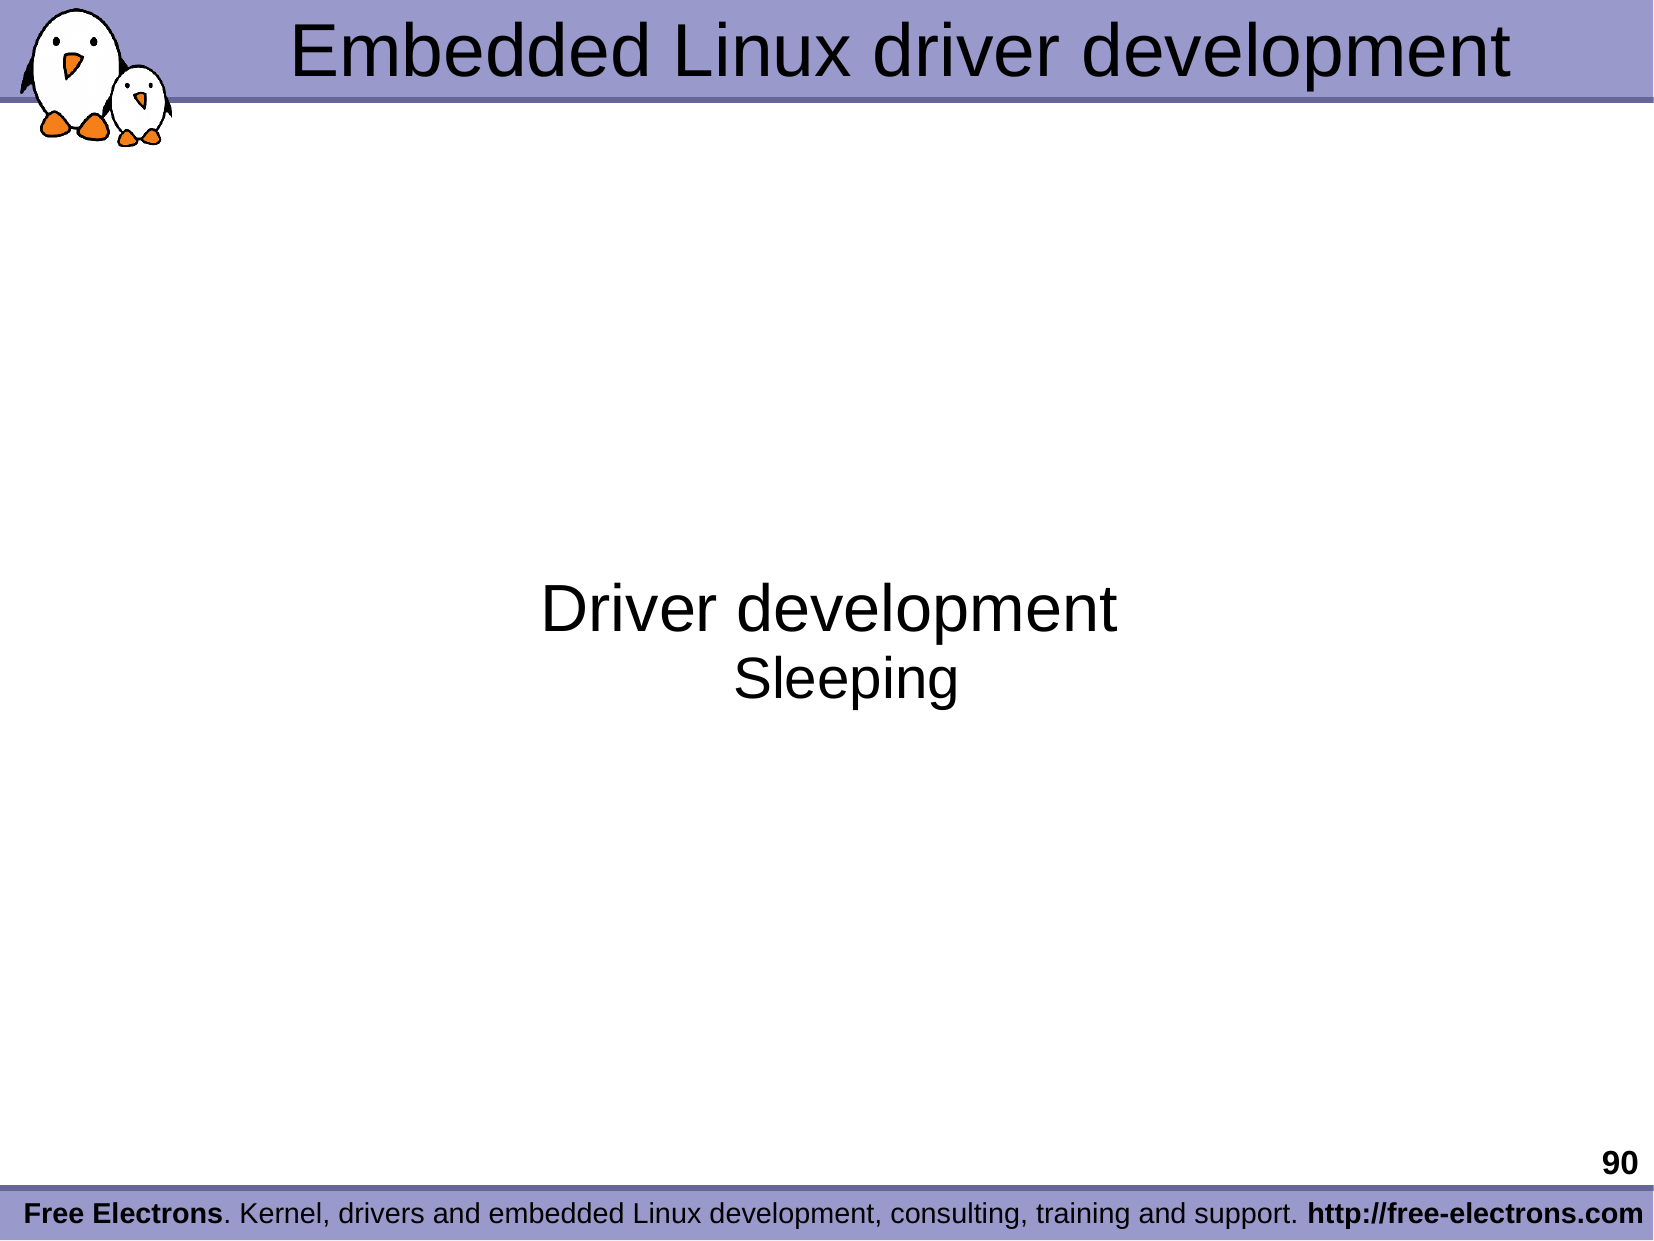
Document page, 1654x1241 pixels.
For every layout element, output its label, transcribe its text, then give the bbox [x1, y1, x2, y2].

title Embedded Linux driver development [155, 0, 1646, 102]
subtitle Driver development Sleeping [105, 216, 1518, 1066]
picture [20, 8, 172, 147]
